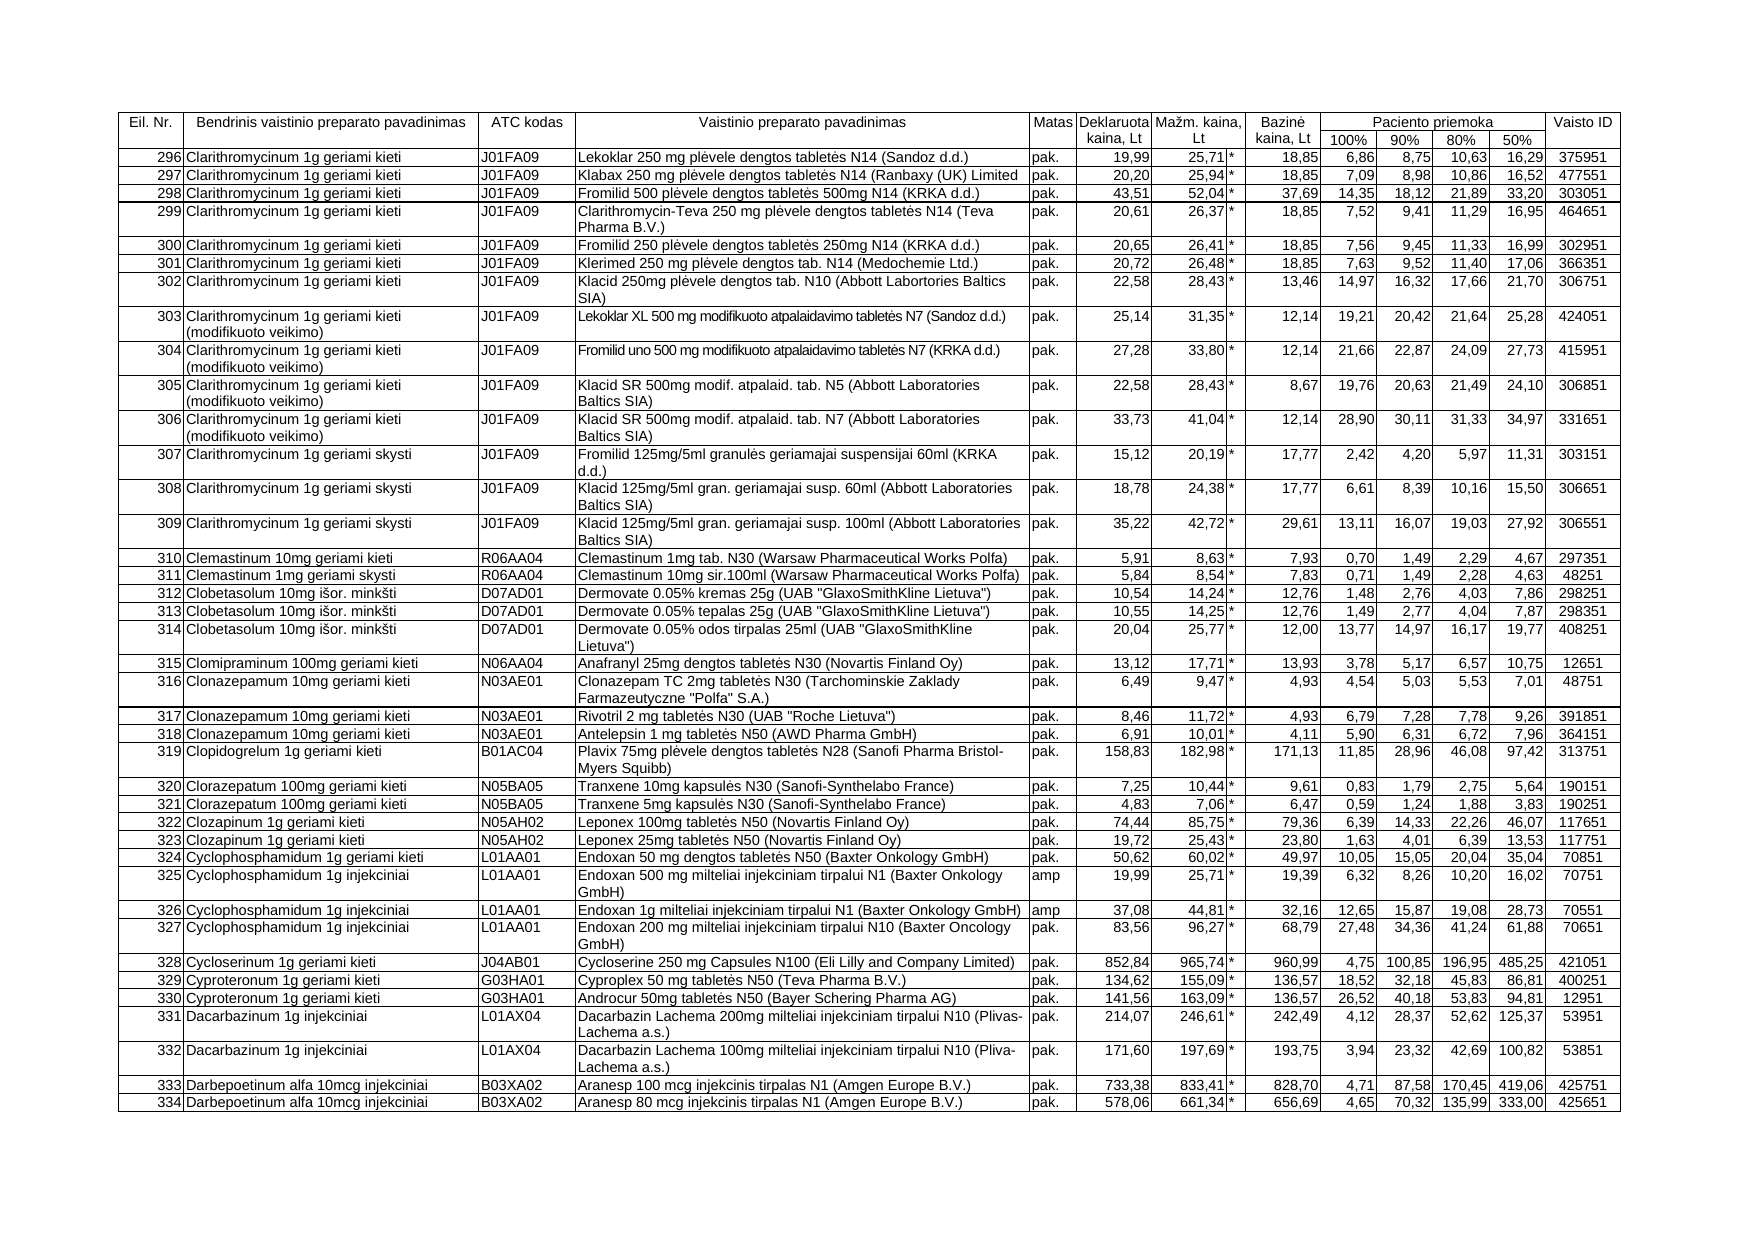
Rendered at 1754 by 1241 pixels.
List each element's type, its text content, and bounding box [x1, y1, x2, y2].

table_cell B03XA02 [479, 1094, 575, 1111]
table_cell L01AA01 [479, 901, 575, 918]
table_cell Clemastinum 10mg sir.100ml (Warsaw Pharmaceutical Works Polfa) [576, 567, 1029, 584]
table_cell 41,24 [1433, 919, 1489, 953]
table_cell Klacid 250mg plėvele dengtos tab. N10 (Abbott Labortories Baltics SIA) [576, 273, 1029, 306]
table_cell 27,48 [1321, 919, 1376, 953]
table_header Bazinė kaina, Lt [1246, 113, 1320, 148]
table_cell 125,37 [1490, 1007, 1545, 1041]
table_cell N05AH02 [479, 831, 575, 848]
table_cell 171,60 [1077, 1042, 1151, 1075]
table_cell J01FA09 [479, 167, 575, 183]
table_cell 20,04 [1077, 621, 1151, 654]
table_cell Lekoklar 250 mg plėvele dengtos tabletės N14 (Sandoz d.d.) [576, 149, 1029, 166]
table_cell 43,51 [1077, 185, 1151, 201]
table_cell 2,29 [1433, 549, 1489, 566]
table_cell * [1227, 567, 1245, 584]
table_cell * [1227, 1007, 1245, 1041]
table_header Vaisto ID [1546, 113, 1620, 148]
table_cell 578,06 [1077, 1094, 1151, 1111]
table_cell * [1227, 237, 1245, 254]
table_cell 40,18 [1377, 989, 1432, 1006]
table_cell * [1227, 867, 1245, 900]
table_cell 4,11 [1246, 725, 1320, 742]
table_cell pak. [1030, 831, 1076, 848]
table_cell 134,62 [1077, 972, 1151, 988]
table_cell Clarithromycinum 1g geriami kieti [184, 255, 478, 272]
table_cell pak. [1030, 307, 1076, 341]
table_cell pak. [1030, 743, 1076, 777]
table_cell J01FA09 [479, 237, 575, 254]
table_cell 61,88 [1490, 919, 1545, 953]
table_cell 408251 [1546, 621, 1620, 654]
table_cell pak. [1030, 708, 1076, 724]
table_cell 464651 [1546, 203, 1620, 236]
table_cell 17,71 [1152, 655, 1226, 672]
table_cell Clarithromycinum 1g geriami skysti [184, 515, 478, 548]
table_cell 400251 [1546, 972, 1620, 988]
table_cell 324 [119, 849, 183, 866]
table_cell 2,77 [1377, 603, 1432, 619]
table_cell 424051 [1546, 307, 1620, 341]
table_cell 300 [119, 237, 183, 254]
table_cell 26,48 [1152, 255, 1226, 272]
table_cell 330 [119, 989, 183, 1006]
table_cell 13,93 [1246, 655, 1320, 672]
table_cell * [1227, 621, 1245, 654]
table_cell 7,06 [1152, 796, 1226, 812]
table_cell 319 [119, 743, 183, 777]
table_cell 163,09 [1152, 989, 1226, 1006]
table_cell 4,65 [1321, 1094, 1376, 1111]
table_cell * [1227, 273, 1245, 306]
table_cell 20,72 [1077, 255, 1151, 272]
table_cell 6,47 [1246, 796, 1320, 812]
table_cell Dermovate 0.05% odos tirpalas 25ml (UAB "GlaxoSmithKline Lietuva") [576, 621, 1029, 654]
table_cell 297351 [1546, 549, 1620, 566]
table_cell pak. [1030, 549, 1076, 566]
table_cell D07AD01 [479, 585, 575, 602]
table_cell Cyclophosphamidum 1g injekciniai [184, 901, 478, 918]
table_cell 14,97 [1321, 273, 1376, 306]
table_cell 297 [119, 167, 183, 183]
table_cell 333,00 [1490, 1094, 1545, 1111]
table_header ATC kodas [479, 113, 575, 148]
table_cell * [1227, 673, 1245, 706]
table_cell 296 [119, 149, 183, 166]
table_cell 24,10 [1490, 376, 1545, 410]
table_cell 12651 [1546, 655, 1620, 672]
table_cell 25,28 [1490, 307, 1545, 341]
table_cell * [1227, 1076, 1245, 1093]
table_cell * [1227, 954, 1245, 971]
table_cell 298351 [1546, 603, 1620, 619]
table_cell pak. [1030, 273, 1076, 306]
table_cell 170,45 [1433, 1076, 1489, 1093]
table_cell 141,56 [1077, 989, 1151, 1006]
table_cell Clarithromycinum 1g geriami kieti (modifikuoto veikimo) [184, 411, 478, 444]
table_cell 421051 [1546, 954, 1620, 971]
table_cell N05BA05 [479, 778, 575, 794]
table_cell 10,63 [1433, 149, 1489, 166]
table_cell * [1227, 376, 1245, 410]
table_cell 25,77 [1152, 621, 1226, 654]
table_cell L01AA01 [479, 919, 575, 953]
table_cell 86,81 [1490, 972, 1545, 988]
table_cell N05BA05 [479, 796, 575, 812]
table_cell pak. [1030, 972, 1076, 988]
table_cell 8,75 [1377, 149, 1432, 166]
table_cell 18,85 [1246, 255, 1320, 272]
table_cell 4,63 [1490, 567, 1545, 584]
table_cell 19,99 [1077, 149, 1151, 166]
table_cell 6,72 [1433, 725, 1489, 742]
table_cell 158,83 [1077, 743, 1151, 777]
table_cell 307 [119, 446, 183, 479]
table_cell Plavix 75mg plėvele dengtos tabletės N28 (Sanofi Pharma Bristol-Myers Squibb) [576, 743, 1029, 777]
table_cell 17,06 [1490, 255, 1545, 272]
table_cell 97,42 [1490, 743, 1545, 777]
table_cell Clomipraminum 100mg geriami kieti [184, 655, 478, 672]
table_cell 11,85 [1321, 743, 1376, 777]
table_cell 7,87 [1490, 603, 1545, 619]
table_cell Fromilid 500 plėvele dengtos tabletės 500mg N14 (KRKA d.d.) [576, 185, 1029, 201]
table_cell 323 [119, 831, 183, 848]
table_cell 308 [119, 480, 183, 514]
table_cell 364151 [1546, 725, 1620, 742]
table_cell 9,45 [1377, 237, 1432, 254]
table_cell Clarithromycin-Teva 250 mg plėvele dengtos tabletės N14 (Teva Pharma B.V.) [576, 203, 1029, 236]
table_cell 306751 [1546, 273, 1620, 306]
table_cell * [1227, 708, 1245, 724]
table_cell * [1227, 778, 1245, 794]
table_cell * [1227, 1042, 1245, 1075]
table_cell 12,14 [1246, 411, 1320, 444]
table_cell Clonazepamum 10mg geriami kieti [184, 725, 478, 742]
table_cell 32,18 [1377, 972, 1432, 988]
table_cell 328 [119, 954, 183, 971]
table_cell 306551 [1546, 515, 1620, 548]
table_cell N03AE01 [479, 673, 575, 706]
table_cell 321 [119, 796, 183, 812]
table_cell * [1227, 149, 1245, 166]
table_cell Cyproteronum 1g geriami kieti [184, 972, 478, 988]
table_header Deklaruota kaina, Lt [1077, 113, 1151, 148]
table_cell Cycloserinum 1g geriami kieti [184, 954, 478, 971]
table_cell Clarithromycinum 1g geriami kieti (modifikuoto veikimo) [184, 307, 478, 341]
table_cell Anafranyl 25mg dengtos tabletės N30 (Novartis Finland Oy) [576, 655, 1029, 672]
table_cell 19,08 [1433, 901, 1489, 918]
table_cell 16,52 [1490, 167, 1545, 183]
table_cell J01FA09 [479, 149, 575, 166]
table_cell Klacid 125mg/5ml gran. geriamajai susp. 60ml (Abbott Laboratories Baltics SIA) [576, 480, 1029, 514]
table_cell 3,78 [1321, 655, 1376, 672]
table_cell * [1227, 167, 1245, 183]
table_cell 331651 [1546, 411, 1620, 444]
table_cell 12,65 [1321, 901, 1376, 918]
table_cell 100,85 [1377, 954, 1432, 971]
table_cell 44,81 [1152, 901, 1226, 918]
table_cell Clopidogrelum 1g geriami kieti [184, 743, 478, 777]
table_cell 13,46 [1246, 273, 1320, 306]
table_cell * [1227, 743, 1245, 777]
table_cell Clarithromycinum 1g geriami kieti [184, 185, 478, 201]
table_cell 20,65 [1077, 237, 1151, 254]
table_cell 52,04 [1152, 185, 1226, 201]
table_cell 25,71 [1152, 149, 1226, 166]
table_cell N03AE01 [479, 708, 575, 724]
table_cell pak. [1030, 342, 1076, 375]
table_cell 6,49 [1077, 673, 1151, 706]
table_cell 19,21 [1321, 307, 1376, 341]
table_cell 117651 [1546, 813, 1620, 830]
table_cell 7,93 [1246, 549, 1320, 566]
table_cell 193,75 [1246, 1042, 1320, 1075]
table_cell Klacid SR 500mg modif. atpalaid. tab. N5 (Abbott Laboratories Baltics SIA) [576, 376, 1029, 410]
table_cell 190251 [1546, 796, 1620, 812]
table_cell 9,52 [1377, 255, 1432, 272]
table_cell 7,25 [1077, 778, 1151, 794]
table_cell 833,41 [1152, 1076, 1226, 1093]
table_cell 960,99 [1246, 954, 1320, 971]
table_cell 22,58 [1077, 376, 1151, 410]
table_cell 11,29 [1433, 203, 1489, 236]
table_cell 6,79 [1321, 708, 1376, 724]
table_cell N03AE01 [479, 725, 575, 742]
table_cell Klabax 250 mg plėvele dengtos tabletės N14 (Ranbaxy (UK) Limited [576, 167, 1029, 183]
table_cell 15,12 [1077, 446, 1151, 479]
table_cell 20,42 [1377, 307, 1432, 341]
table_cell 27,73 [1490, 342, 1545, 375]
table_cell 28,43 [1152, 376, 1226, 410]
table_cell 6,31 [1377, 725, 1432, 742]
table_cell 1,79 [1377, 778, 1432, 794]
table_cell 190151 [1546, 778, 1620, 794]
table_cell 21,49 [1433, 376, 1489, 410]
table_cell 4,75 [1321, 954, 1376, 971]
table_cell 4,67 [1490, 549, 1545, 566]
table_cell R06AA04 [479, 549, 575, 566]
table_cell 485,25 [1490, 954, 1545, 971]
table_cell pak. [1030, 725, 1076, 742]
table_cell 6,39 [1321, 813, 1376, 830]
table_cell 10,75 [1490, 655, 1545, 672]
table_cell 18,12 [1377, 185, 1432, 201]
table_cell 70,32 [1377, 1094, 1432, 1111]
table_cell 315 [119, 655, 183, 672]
table_cell * [1227, 411, 1245, 444]
table_cell 10,16 [1433, 480, 1489, 514]
table_cell Clorazepatum 100mg geriami kieti [184, 796, 478, 812]
table_cell Dermovate 0.05% kremas 25g (UAB "GlaxoSmithKline Lietuva") [576, 585, 1029, 602]
table_cell 4,83 [1077, 796, 1151, 812]
table_cell 79,36 [1246, 813, 1320, 830]
table_cell Endoxan 500 mg milteliai injekciniam tirpalui N1 (Baxter Onkology GmbH) [576, 867, 1029, 900]
table_cell L01AA01 [479, 849, 575, 866]
table_cell pak. [1030, 185, 1076, 201]
table_cell pak. [1030, 919, 1076, 953]
table_cell 327 [119, 919, 183, 953]
table_cell 6,39 [1433, 831, 1489, 848]
table_cell 100,82 [1490, 1042, 1545, 1075]
table_cell 12,14 [1246, 307, 1320, 341]
table_cell 6,57 [1433, 655, 1489, 672]
table_cell 21,64 [1433, 307, 1489, 341]
table_cell 4,20 [1377, 446, 1432, 479]
table_cell Clonazepamum 10mg geriami kieti [184, 708, 478, 724]
table_cell Fromilid 125mg/5ml granulės geriamajai suspensijai 60ml (KRKA d.d.) [576, 446, 1029, 479]
table_cell 53951 [1546, 1007, 1620, 1041]
table_cell 28,37 [1377, 1007, 1432, 1041]
table_cell 19,39 [1246, 867, 1320, 900]
table_cell pak. [1030, 673, 1076, 706]
table_cell pak. [1030, 813, 1076, 830]
table_cell pak. [1030, 411, 1076, 444]
table_cell 334 [119, 1094, 183, 1111]
table_cell 26,52 [1321, 989, 1376, 1006]
table_cell J01FA09 [479, 273, 575, 306]
table_cell 332 [119, 1042, 183, 1075]
table_header Vaistinio preparato pavadinimas [576, 113, 1029, 148]
table_cell L01AX04 [479, 1042, 575, 1075]
table_cell 60,02 [1152, 849, 1226, 866]
table_cell 9,61 [1246, 778, 1320, 794]
table_cell N06AA04 [479, 655, 575, 672]
table_cell 11,31 [1490, 446, 1545, 479]
table_header Matas [1030, 113, 1076, 148]
table_cell Clozapinum 1g geriami kieti [184, 813, 478, 830]
table_cell 1,63 [1321, 831, 1376, 848]
table_cell J01FA09 [479, 342, 575, 375]
table_cell 16,02 [1490, 867, 1545, 900]
table_cell 11,72 [1152, 708, 1226, 724]
table_cell 310 [119, 549, 183, 566]
table_cell 301 [119, 255, 183, 272]
table_cell 303 [119, 307, 183, 341]
table_cell 299 [119, 203, 183, 236]
table_cell * [1227, 796, 1245, 812]
table_cell J04AB01 [479, 954, 575, 971]
table_cell pak. [1030, 446, 1076, 479]
table_cell 28,90 [1321, 411, 1376, 444]
table_cell 41,04 [1152, 411, 1226, 444]
table_cell 10,44 [1152, 778, 1226, 794]
table_cell 49,97 [1246, 849, 1320, 866]
table_cell 12,14 [1246, 342, 1320, 375]
table_cell 4,03 [1433, 585, 1489, 602]
table_cell Clarithromycinum 1g geriami kieti [184, 237, 478, 254]
table_cell 45,83 [1433, 972, 1489, 988]
table_cell B03XA02 [479, 1076, 575, 1093]
table_cell pak. [1030, 655, 1076, 672]
table_cell 4,93 [1246, 708, 1320, 724]
table_cell Klacid 125mg/5ml gran. geriamajai susp. 100ml (Abbott Laboratories Baltics SIA) [576, 515, 1029, 548]
table_cell 4,12 [1321, 1007, 1376, 1041]
table_cell 4,54 [1321, 673, 1376, 706]
table_cell 1,24 [1377, 796, 1432, 812]
table_cell 312 [119, 585, 183, 602]
table_cell 117751 [1546, 831, 1620, 848]
table_cell L01AA01 [479, 867, 575, 900]
table_cell 197,69 [1152, 1042, 1226, 1075]
table_cell * [1227, 203, 1245, 236]
table_cell 415951 [1546, 342, 1620, 375]
table_cell pak. [1030, 567, 1076, 584]
table_cell J01FA09 [479, 255, 575, 272]
table_cell Lekoklar XL 500 mg modifikuoto atpalaidavimo tabletės N7 (Sandoz d.d.) [576, 307, 1029, 341]
table_cell Leponex 25mg tabletės N50 (Novartis Finland Oy) [576, 831, 1029, 848]
table_cell 16,07 [1377, 515, 1432, 548]
table_cell Klerimed 250 mg plėvele dengtos tab. N14 (Medochemie Ltd.) [576, 255, 1029, 272]
table_cell Aranesp 80 mcg injekcinis tirpalas N1 (Amgen Europe B.V.) [576, 1094, 1029, 1111]
table_cell Tranxene 5mg kapsulės N30 (Sanofi-Synthelabo France) [576, 796, 1029, 812]
table_cell 10,20 [1433, 867, 1489, 900]
table_cell 28,73 [1490, 901, 1545, 918]
table_cell Endoxan 1g milteliai injekciniam tirpalui N1 (Baxter Onkology GmbH) [576, 901, 1029, 918]
table_cell 196,95 [1433, 954, 1489, 971]
table_cell amp [1030, 867, 1076, 900]
table_cell pak. [1030, 989, 1076, 1006]
table_cell pak. [1030, 1007, 1076, 1041]
table_cell 1,49 [1377, 567, 1432, 584]
table_cell 10,86 [1433, 167, 1489, 183]
table_cell 18,85 [1246, 149, 1320, 166]
table_cell 214,07 [1077, 1007, 1151, 1041]
table_cell Darbepoetinum alfa 10mcg injekciniai [184, 1094, 478, 1111]
table_cell Leponex 100mg tabletės N50 (Novartis Finland Oy) [576, 813, 1029, 830]
table_cell 20,20 [1077, 167, 1151, 183]
table_cell 3,94 [1321, 1042, 1376, 1075]
table_cell 828,70 [1246, 1076, 1320, 1093]
table_cell 2,76 [1377, 585, 1432, 602]
table_cell 16,32 [1377, 273, 1432, 306]
table_cell 13,11 [1321, 515, 1376, 548]
table_cell * [1227, 831, 1245, 848]
table_cell 30,11 [1377, 411, 1432, 444]
table_cell 19,77 [1490, 621, 1545, 654]
table_cell 366351 [1546, 255, 1620, 272]
table_cell 7,52 [1321, 203, 1376, 236]
table_cell Clonazepam TC 2mg tabletės N30 (Tarchominskie Zaklady Farmazeutyczne "Polfa" S.A.) [576, 673, 1029, 706]
table_cell 136,57 [1246, 972, 1320, 988]
table_cell 5,53 [1433, 673, 1489, 706]
table_cell Clemastinum 10mg geriami kieti [184, 549, 478, 566]
table_cell 22,87 [1377, 342, 1432, 375]
table_cell Dacarbazin Lachema 200mg milteliai injekciniam tirpalui N10 (Plivas-Lachema a.s.) [576, 1007, 1029, 1041]
table_cell Clobetasolum 10mg išor. minkšti [184, 621, 478, 654]
table_cell 28,43 [1152, 273, 1226, 306]
table_cell 375951 [1546, 149, 1620, 166]
table_cell 5,64 [1490, 778, 1545, 794]
table_cell Dacarbazin Lachema 100mg milteliai injekciniam tirpalui N10 (Pliva-Lachema a.s.) [576, 1042, 1029, 1075]
table_cell 12,76 [1246, 603, 1320, 619]
table_cell 425651 [1546, 1094, 1620, 1111]
table_cell 16,17 [1433, 621, 1489, 654]
table_cell 20,63 [1377, 376, 1432, 410]
table_cell pak. [1030, 376, 1076, 410]
table_cell 16,99 [1490, 237, 1545, 254]
table_cell 46,07 [1490, 813, 1545, 830]
table_cell 12,76 [1246, 585, 1320, 602]
table_cell * [1227, 972, 1245, 988]
table_cell * [1227, 603, 1245, 619]
table_cell 309 [119, 515, 183, 548]
table_cell pak. [1030, 203, 1076, 236]
table_cell Tranxene 10mg kapsulės N30 (Sanofi-Synthelabo France) [576, 778, 1029, 794]
table_cell 733,38 [1077, 1076, 1151, 1093]
table_cell 661,34 [1152, 1094, 1226, 1111]
table_cell Fromilid 250 plėvele dengtos tabletės 250mg N14 (KRKA d.d.) [576, 237, 1029, 254]
table_cell 9,26 [1490, 708, 1545, 724]
table_cell Clemastinum 1mg geriami skysti [184, 567, 478, 584]
table_cell 2,42 [1321, 446, 1376, 479]
table_cell 16,29 [1490, 149, 1545, 166]
table_cell 1,88 [1433, 796, 1489, 812]
table_cell 1,48 [1321, 585, 1376, 602]
table_cell 331 [119, 1007, 183, 1041]
table_cell Fromilid uno 500 mg modifikuoto atpalaidavimo tabletės N7 (KRKA d.d.) [576, 342, 1029, 375]
table_cell 83,56 [1077, 919, 1151, 953]
table_cell 7,86 [1490, 585, 1545, 602]
table_cell 8,63 [1152, 549, 1226, 566]
table_cell 242,49 [1246, 1007, 1320, 1041]
table_cell 20,61 [1077, 203, 1151, 236]
table_cell 22,26 [1433, 813, 1489, 830]
table_cell G03HA01 [479, 989, 575, 1006]
table_cell Clemastinum 1mg tab. N30 (Warsaw Pharmaceutical Works Polfa) [576, 549, 1029, 566]
table_cell 311 [119, 567, 183, 584]
table_cell 37,69 [1246, 185, 1320, 201]
table_cell pak. [1030, 603, 1076, 619]
table_cell 68,79 [1246, 919, 1320, 953]
table_cell 20,04 [1433, 849, 1489, 866]
table_cell 304 [119, 342, 183, 375]
table_cell 31,33 [1433, 411, 1489, 444]
table_cell 18,78 [1077, 480, 1151, 514]
table_cell 14,33 [1377, 813, 1432, 830]
table_cell 80% [1433, 131, 1489, 148]
table_cell 13,53 [1490, 831, 1545, 848]
table_cell 10,54 [1077, 585, 1151, 602]
table_cell 21,89 [1433, 185, 1489, 201]
table_cell 74,44 [1077, 813, 1151, 830]
table_cell 46,08 [1433, 743, 1489, 777]
table_cell 70651 [1546, 919, 1620, 953]
table_cell 35,04 [1490, 849, 1545, 866]
table_cell pak. [1030, 778, 1076, 794]
table_cell 7,83 [1246, 567, 1320, 584]
table_cell Clarithromycinum 1g geriami skysti [184, 446, 478, 479]
table_cell 34,97 [1490, 411, 1545, 444]
table_cell 317 [119, 708, 183, 724]
table_cell 322 [119, 813, 183, 830]
table_cell 303151 [1546, 446, 1620, 479]
table_cell 320 [119, 778, 183, 794]
table_cell 13,77 [1321, 621, 1376, 654]
table_cell 5,90 [1321, 725, 1376, 742]
table_cell 8,98 [1377, 167, 1432, 183]
table_cell 7,01 [1490, 673, 1545, 706]
table_cell R06AA04 [479, 567, 575, 584]
table_cell 17,77 [1246, 446, 1320, 479]
table_cell 4,01 [1377, 831, 1432, 848]
table_cell * [1227, 1094, 1245, 1111]
table_cell pak. [1030, 167, 1076, 183]
table_cell Cyclophosphamidum 1g geriami kieti [184, 849, 478, 866]
table_cell 48751 [1546, 673, 1620, 706]
table_cell 303051 [1546, 185, 1620, 201]
table_cell 25,94 [1152, 167, 1226, 183]
table_cell 27,92 [1490, 515, 1545, 548]
table_cell Clarithromycinum 1g geriami kieti [184, 273, 478, 306]
table_cell J01FA09 [479, 446, 575, 479]
table_cell 4,04 [1433, 603, 1489, 619]
table_cell 5,84 [1077, 567, 1151, 584]
table_cell 852,84 [1077, 954, 1151, 971]
table_cell 302951 [1546, 237, 1620, 254]
table_cell 12,00 [1246, 621, 1320, 654]
table_cell Clorazepatum 100mg geriami kieti [184, 778, 478, 794]
table_cell 314 [119, 621, 183, 654]
table_cell 12951 [1546, 989, 1620, 1006]
table_cell 3,83 [1490, 796, 1545, 812]
table_cell 298251 [1546, 585, 1620, 602]
table_cell 0,70 [1321, 549, 1376, 566]
table_cell 17,77 [1246, 480, 1320, 514]
table_cell 21,66 [1321, 342, 1376, 375]
table_cell Clarithromycinum 1g geriami kieti (modifikuoto veikimo) [184, 376, 478, 410]
table_cell 33,80 [1152, 342, 1226, 375]
table_cell 34,36 [1377, 919, 1432, 953]
table_cell 425751 [1546, 1076, 1620, 1093]
table_cell 18,52 [1321, 972, 1376, 988]
table_cell 35,22 [1077, 515, 1151, 548]
table_cell 6,86 [1321, 149, 1376, 166]
table_cell 155,09 [1152, 972, 1226, 988]
table_cell 27,28 [1077, 342, 1151, 375]
table_cell 8,54 [1152, 567, 1226, 584]
table_cell 7,78 [1433, 708, 1489, 724]
table_cell Clarithromycinum 1g geriami skysti [184, 480, 478, 514]
table_cell 96,27 [1152, 919, 1226, 953]
table_cell 0,83 [1321, 778, 1376, 794]
table_cell 8,39 [1377, 480, 1432, 514]
table_cell 87,58 [1377, 1076, 1432, 1093]
table_cell 5,03 [1377, 673, 1432, 706]
table_cell Androcur 50mg tabletės N50 (Bayer Schering Pharma AG) [576, 989, 1029, 1006]
table_cell J01FA09 [479, 480, 575, 514]
table_cell 4,71 [1321, 1076, 1376, 1093]
table_header Mažm. kaina, Lt [1152, 113, 1245, 148]
table_cell 2,28 [1433, 567, 1489, 584]
table_cell * [1227, 585, 1245, 602]
table_cell pak. [1030, 796, 1076, 812]
table_cell 17,66 [1433, 273, 1489, 306]
table_cell 19,72 [1077, 831, 1151, 848]
table_cell 50% [1490, 131, 1545, 148]
table_cell 7,09 [1321, 167, 1376, 183]
table_cell * [1227, 342, 1245, 375]
table_cell pak. [1030, 1076, 1076, 1093]
table_cell 94,81 [1490, 989, 1545, 1006]
table_cell Klacid SR 500mg modif. atpalaid. tab. N7 (Abbott Laboratories Baltics SIA) [576, 411, 1029, 444]
table_cell 25,14 [1077, 307, 1151, 341]
table_cell 26,41 [1152, 237, 1226, 254]
table_cell pak. [1030, 515, 1076, 548]
table_cell 306 [119, 411, 183, 444]
table_cell 656,69 [1246, 1094, 1320, 1111]
table_cell * [1227, 307, 1245, 341]
table_cell 246,61 [1152, 1007, 1226, 1041]
table_cell 25,71 [1152, 867, 1226, 900]
table_cell 1,49 [1321, 603, 1376, 619]
table_cell 100% [1321, 131, 1376, 148]
table_cell * [1227, 849, 1245, 866]
table_cell 52,62 [1433, 1007, 1489, 1041]
table_header Paciento priemoka [1321, 113, 1545, 130]
table_cell pak. [1030, 480, 1076, 514]
table_cell 6,61 [1321, 480, 1376, 514]
table_cell Endoxan 200 mg milteliai injekciniam tirpalui N10 (Baxter Oncology GmbH) [576, 919, 1029, 953]
table_cell 316 [119, 673, 183, 706]
table_cell Dacarbazinum 1g injekciniai [184, 1007, 478, 1041]
table_cell 28,96 [1377, 743, 1432, 777]
table_cell 29,61 [1246, 515, 1320, 548]
table_cell amp [1030, 901, 1076, 918]
table_cell 33,20 [1490, 185, 1545, 201]
table_cell 24,38 [1152, 480, 1226, 514]
table_cell 7,96 [1490, 725, 1545, 742]
table_cell 182,98 [1152, 743, 1226, 777]
table_cell 70851 [1546, 849, 1620, 866]
table_cell pak. [1030, 149, 1076, 166]
table_cell 25,43 [1152, 831, 1226, 848]
table_cell * [1227, 255, 1245, 272]
table_cell Cyproteronum 1g geriami kieti [184, 989, 478, 1006]
table_cell 22,58 [1077, 273, 1151, 306]
table_cell 50,62 [1077, 849, 1151, 866]
table_cell 48251 [1546, 567, 1620, 584]
table_cell 9,47 [1152, 673, 1226, 706]
table_cell 19,99 [1077, 867, 1151, 900]
table_cell J01FA09 [479, 376, 575, 410]
table_cell * [1227, 185, 1245, 201]
table_cell 13,12 [1077, 655, 1151, 672]
table_cell pak. [1030, 255, 1076, 272]
table_cell Cyclophosphamidum 1g injekciniai [184, 919, 478, 953]
table_cell 4,93 [1246, 673, 1320, 706]
table_cell 15,50 [1490, 480, 1545, 514]
table_cell J01FA09 [479, 515, 575, 548]
table_cell 14,35 [1321, 185, 1376, 201]
table_cell 53851 [1546, 1042, 1620, 1075]
table_cell 70751 [1546, 867, 1620, 900]
table_cell * [1227, 919, 1245, 953]
table_cell pak. [1030, 1094, 1076, 1111]
table_cell 85,75 [1152, 813, 1226, 830]
table_cell 302 [119, 273, 183, 306]
table_cell 5,17 [1377, 655, 1432, 672]
table_cell 15,05 [1377, 849, 1432, 866]
table_cell D07AD01 [479, 621, 575, 654]
table_cell * [1227, 655, 1245, 672]
table_cell 1,49 [1377, 549, 1432, 566]
table_cell * [1227, 813, 1245, 830]
table_cell 15,87 [1377, 901, 1432, 918]
table_cell 70551 [1546, 901, 1620, 918]
table_cell 33,73 [1077, 411, 1151, 444]
table_cell B01AC04 [479, 743, 575, 777]
table_cell Aranesp 100 mcg injekcinis tirpalas N1 (Amgen Europe B.V.) [576, 1076, 1029, 1093]
table_cell Clarithromycinum 1g geriami kieti (modifikuoto veikimo) [184, 342, 478, 375]
table_cell 313 [119, 603, 183, 619]
table_cell 5,91 [1077, 549, 1151, 566]
table_cell 42,69 [1433, 1042, 1489, 1075]
table_cell J01FA09 [479, 203, 575, 236]
table_cell 391851 [1546, 708, 1620, 724]
table_header Eil. Nr. [119, 113, 183, 148]
table_cell 24,09 [1433, 342, 1489, 375]
table_cell 90% [1377, 131, 1432, 148]
table_cell J01FA09 [479, 185, 575, 201]
table_cell 6,32 [1321, 867, 1376, 900]
table_cell 11,33 [1433, 237, 1489, 254]
table_cell 14,25 [1152, 603, 1226, 619]
table_cell 18,85 [1246, 167, 1320, 183]
table_cell 419,06 [1490, 1076, 1545, 1093]
table_cell G03HA01 [479, 972, 575, 988]
table_cell 305 [119, 376, 183, 410]
table_cell 965,74 [1152, 954, 1226, 971]
table_cell 306651 [1546, 480, 1620, 514]
table_cell 11,40 [1433, 255, 1489, 272]
table_cell J01FA09 [479, 307, 575, 341]
table_cell 477551 [1546, 167, 1620, 183]
table_cell Clobetasolum 10mg išor. minkšti [184, 585, 478, 602]
table_cell 8,67 [1246, 376, 1320, 410]
table_cell Dermovate 0.05% tepalas 25g (UAB "GlaxoSmithKline Lietuva") [576, 603, 1029, 619]
table_cell * [1227, 549, 1245, 566]
table_cell 16,95 [1490, 203, 1545, 236]
table_cell 326 [119, 901, 183, 918]
table_header Bendrinis vaistinio preparato pavadinimas [184, 113, 478, 148]
table_cell 298 [119, 185, 183, 201]
table_cell 306851 [1546, 376, 1620, 410]
table_cell 6,91 [1077, 725, 1151, 742]
table_cell * [1227, 480, 1245, 514]
table_cell 14,97 [1377, 621, 1432, 654]
table_cell Clarithromycinum 1g geriami kieti [184, 149, 478, 166]
table_cell Endoxan 50 mg dengtos tabletės N50 (Baxter Onkology GmbH) [576, 849, 1029, 866]
table_cell L01AX04 [479, 1007, 575, 1041]
table_cell 14,24 [1152, 585, 1226, 602]
table_cell Cyproplex 50 mg tabletės N50 (Teva Pharma B.V.) [576, 972, 1029, 988]
table_cell 325 [119, 867, 183, 900]
table_cell 9,41 [1377, 203, 1432, 236]
table_cell 333 [119, 1076, 183, 1093]
table_cell 31,35 [1152, 307, 1226, 341]
table_cell 10,55 [1077, 603, 1151, 619]
table_cell * [1227, 901, 1245, 918]
table_cell 329 [119, 972, 183, 988]
table_cell 10,01 [1152, 725, 1226, 742]
table_cell 18,85 [1246, 237, 1320, 254]
table_cell 5,97 [1433, 446, 1489, 479]
table_cell pak. [1030, 849, 1076, 866]
table_cell 0,59 [1321, 796, 1376, 812]
table_cell 7,63 [1321, 255, 1376, 272]
table_cell 0,71 [1321, 567, 1376, 584]
table_cell pak. [1030, 585, 1076, 602]
table_cell 313751 [1546, 743, 1620, 777]
table_cell * [1227, 515, 1245, 548]
table_cell J01FA09 [479, 411, 575, 444]
table_cell * [1227, 725, 1245, 742]
table_cell 18,85 [1246, 203, 1320, 236]
table_cell 171,13 [1246, 743, 1320, 777]
table_cell 42,72 [1152, 515, 1226, 548]
table_cell * [1227, 446, 1245, 479]
table_cell 26,37 [1152, 203, 1226, 236]
table_cell pak. [1030, 621, 1076, 654]
table_cell Cyclophosphamidum 1g injekciniai [184, 867, 478, 900]
table_cell 53,83 [1433, 989, 1489, 1006]
table_cell 19,03 [1433, 515, 1489, 548]
table_cell pak. [1030, 1042, 1076, 1075]
table_cell Clobetasolum 10mg išor. minkšti [184, 603, 478, 619]
table_cell 8,46 [1077, 708, 1151, 724]
table_cell 32,16 [1246, 901, 1320, 918]
table_cell 136,57 [1246, 989, 1320, 1006]
table_cell 318 [119, 725, 183, 742]
table_cell 23,80 [1246, 831, 1320, 848]
table_cell pak. [1030, 954, 1076, 971]
table_cell Darbepoetinum alfa 10mcg injekciniai [184, 1076, 478, 1093]
table_cell Clarithromycinum 1g geriami kieti [184, 203, 478, 236]
table_cell 7,56 [1321, 237, 1376, 254]
table_cell 20,19 [1152, 446, 1226, 479]
table_cell Clozapinum 1g geriami kieti [184, 831, 478, 848]
table_cell Clarithromycinum 1g geriami kieti [184, 167, 478, 183]
table_cell 7,28 [1377, 708, 1432, 724]
table_cell Rivotril 2 mg tabletės N30 (UAB "Roche Lietuva") [576, 708, 1029, 724]
table_cell Cycloserine 250 mg Capsules N100 (Eli Lilly and Company Limited) [576, 954, 1029, 971]
table_cell Clonazepamum 10mg geriami kieti [184, 673, 478, 706]
table_cell * [1227, 989, 1245, 1006]
table_cell Antelepsin 1 mg tabletės N50 (AWD Pharma GmbH) [576, 725, 1029, 742]
table_cell 23,32 [1377, 1042, 1432, 1075]
table_cell pak. [1030, 237, 1076, 254]
table_cell D07AD01 [479, 603, 575, 619]
table_cell N05AH02 [479, 813, 575, 830]
table_cell 19,76 [1321, 376, 1376, 410]
table_cell 21,70 [1490, 273, 1545, 306]
table_cell 8,26 [1377, 867, 1432, 900]
table_cell 37,08 [1077, 901, 1151, 918]
table_cell Dacarbazinum 1g injekciniai [184, 1042, 478, 1075]
table_cell 135,99 [1433, 1094, 1489, 1111]
table_cell 2,75 [1433, 778, 1489, 794]
table_cell 10,05 [1321, 849, 1376, 866]
